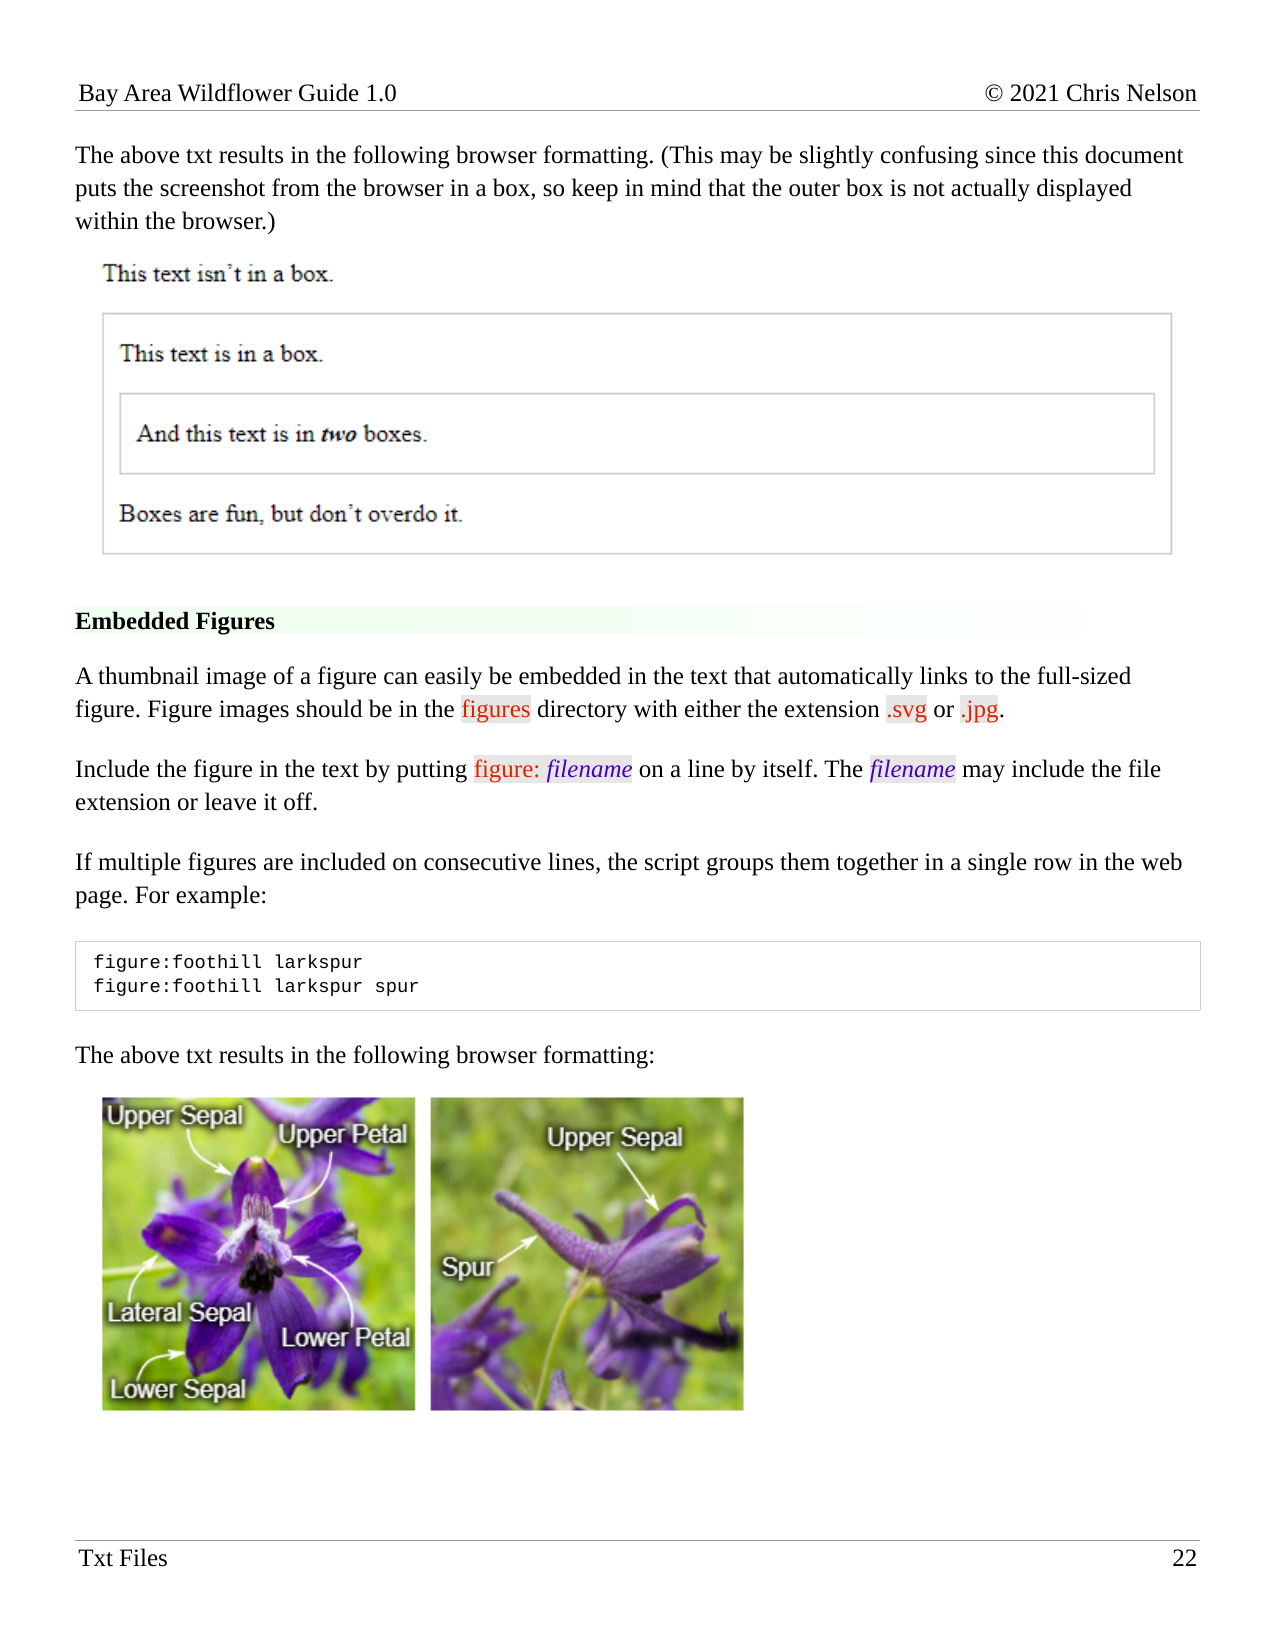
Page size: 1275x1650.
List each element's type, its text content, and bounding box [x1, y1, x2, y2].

picture [90, 1079, 1185, 1428]
text Include the figure in the text by putting figure: filename on a line by itself. The filename may include the file extension or leave it off. [75, 754, 1200, 816]
text The above txt results in the following browser formatting. (This may be slightly confusing since this document puts the screenshot from the browser in a box, so keep in mind that the outer box is not actually displayed within the browser.) [75, 140, 1200, 235]
text A thumbnail image of a figure can easily be embedded in the text that automatically links to the full-sized figure. Figure images should be in the figures directory with either the extension .svg or .jpg. [75, 661, 1200, 723]
text figure:foothill larkspur figure:foothill larkspur spur [76, 942, 1200, 1010]
subtitle Embedded Figures [75, 606, 1200, 634]
picture [90, 245, 1185, 569]
text If multiple figures are included on consecutive lines, the script groups them together in a single row in the web page. For example: [75, 847, 1200, 909]
text The above txt results in the following browser formatting: [75, 1040, 1200, 1069]
